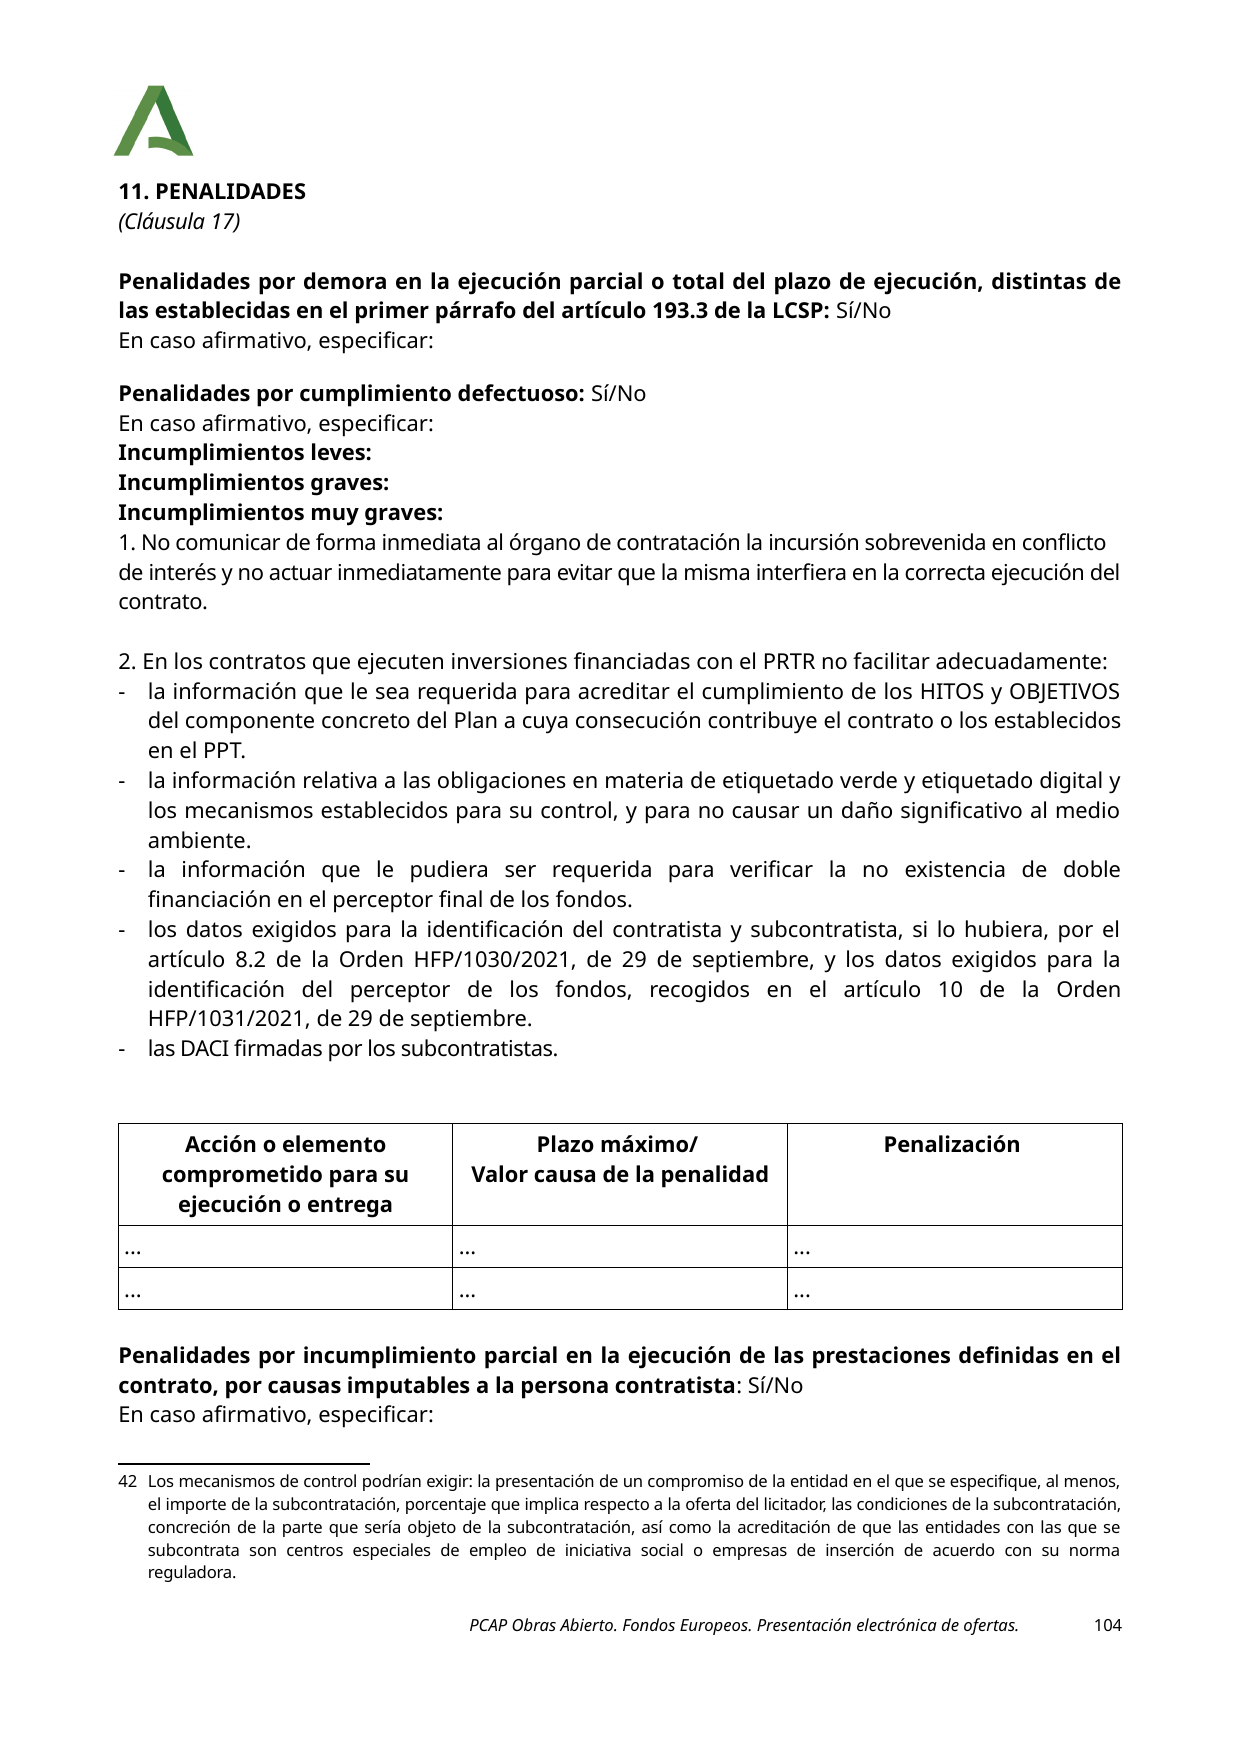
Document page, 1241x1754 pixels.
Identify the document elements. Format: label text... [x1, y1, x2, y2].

text Incumplimientos leves: [118, 437, 1122, 467]
text (Cláusula 17) [118, 206, 1122, 236]
text Penalidades por cumplimiento defectuoso: Sí/No [118, 378, 1122, 408]
picture [109, 81, 198, 160]
text En caso afirmativo, especificar: [118, 408, 1122, 437]
text En caso afirmativo, especificar: [118, 325, 1122, 355]
text Los mecanismos de control podrían exigir: la presentación de un compromiso de la entidad en el que se especifique, al menos, el importe de la subcontratación, porcentaje que implica respecto a la oferta del licitador, las condiciones de la subcontratación, concreción de la parte que sería objeto de la subcontratación, así como la acreditación de que las entidades con las que se subcontrata son centros especiales de empleo de iniciativa social o empresas de inserción de acuerdo con su norma reguladora. [118, 1470, 1122, 1584]
text - las DACI firmadas por los subcontratistas. [118, 1033, 1122, 1063]
text Incumplimientos muy graves: [118, 497, 1122, 527]
text 11. PENALIDADES [118, 176, 1122, 206]
table_cell ... [453, 1226, 787, 1267]
text Penalidades por incumplimiento parcial en la ejecución de las prestaciones definidas en el contrato, por causas imputables a la persona contratista: Sí/No [118, 1340, 1122, 1399]
table_header Penalización [788, 1124, 1122, 1224]
text Incumplimientos graves: [118, 467, 1122, 497]
text 1. No comunicar de forma inmediata al órgano de contratación la incursión sobrevenida en conflicto de interés y no actuar inmediatamente para evitar que la misma interfiera en la correcta ejecución del contrato. [118, 527, 1122, 616]
table_cell ... [788, 1226, 1122, 1267]
text 2. En los contratos que ejecuten inversiones financiadas con el PRTR no facilitar adecuadamente: [118, 646, 1122, 676]
text Penalidades por demora en la ejecución parcial o total del plazo de ejecución, distintas de las establecidas en el primer párrafo del artículo 193.3 de la LCSP: Sí/No [118, 266, 1122, 325]
table_cell ... [453, 1268, 787, 1309]
text - la información que le pudiera ser requerida para verificar la no existencia de doble financiación en el perceptor final de los fondos. [118, 854, 1122, 914]
table_cell ... [119, 1226, 452, 1267]
text - la información relativa a las obligaciones en materia de etiquetado verde y etiquetado digital y los mecanismos establecidos para su control, y para no causar un daño significativo al medio ambiente. [118, 765, 1122, 854]
text - los datos exigidos para la identificación del contratista y subcontratista, si lo hubiera, por el artículo 8.2 de la Orden HFP/1030/2021, de 29 de septiembre, y los datos exigidos para la identificación del perceptor de los fondos, recogidos en el artículo 10 de la Orden HFP/1031/2021, de 29 de septiembre. [118, 914, 1122, 1033]
table_cell ... [119, 1268, 452, 1309]
table_cell ... [788, 1268, 1122, 1309]
text En caso afirmativo, especificar: [118, 1399, 1122, 1429]
table_header Acción o elemento comprometido para su ejecución o entrega [119, 1124, 452, 1224]
text - la información que le sea requerida para acreditar el cumplimiento de los HITOS y OBJETIVOS del componente concreto del Plan a cuya consecución contribuye el contrato o los establecidos en el PPT. [118, 676, 1122, 765]
table_header Plazo máximo/ Valor causa de la penalidad [453, 1124, 787, 1224]
